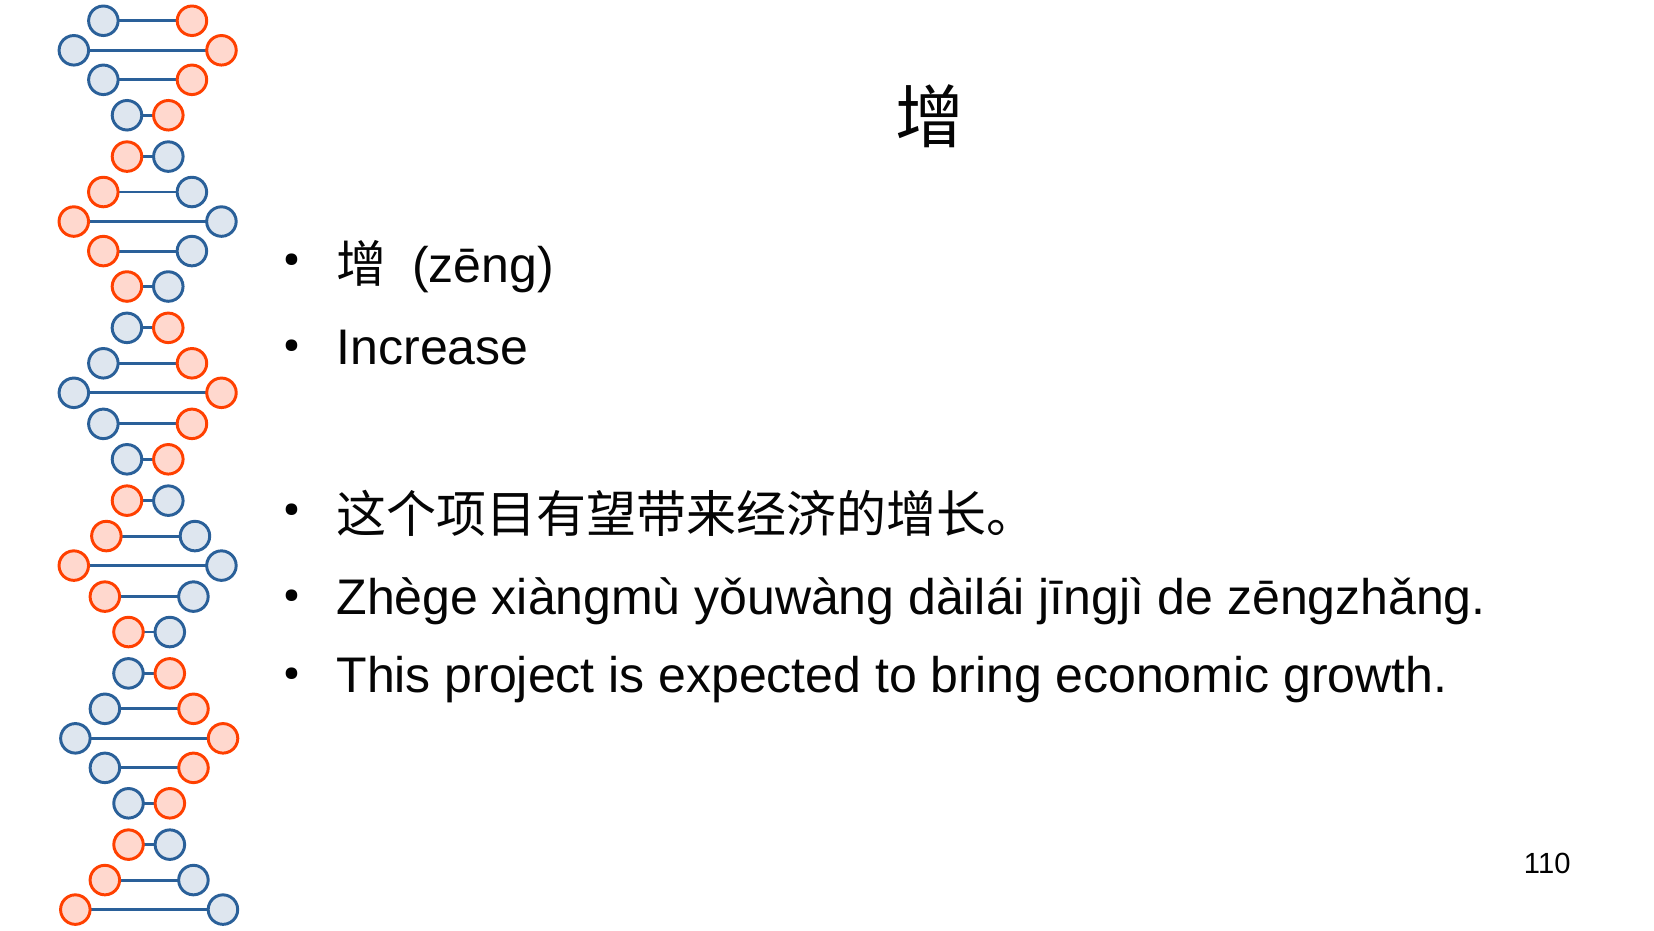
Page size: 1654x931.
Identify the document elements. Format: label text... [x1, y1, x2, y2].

list 增 (zēng) Increase 这个项目有望带来经济的增长。 Zhège xiàngmù yǒuwàng dàilái jīngjì de zēngzhǎng. This project is expected to bring economic growth. [265, 224, 1595, 764]
title 增 [265, 35, 1595, 189]
